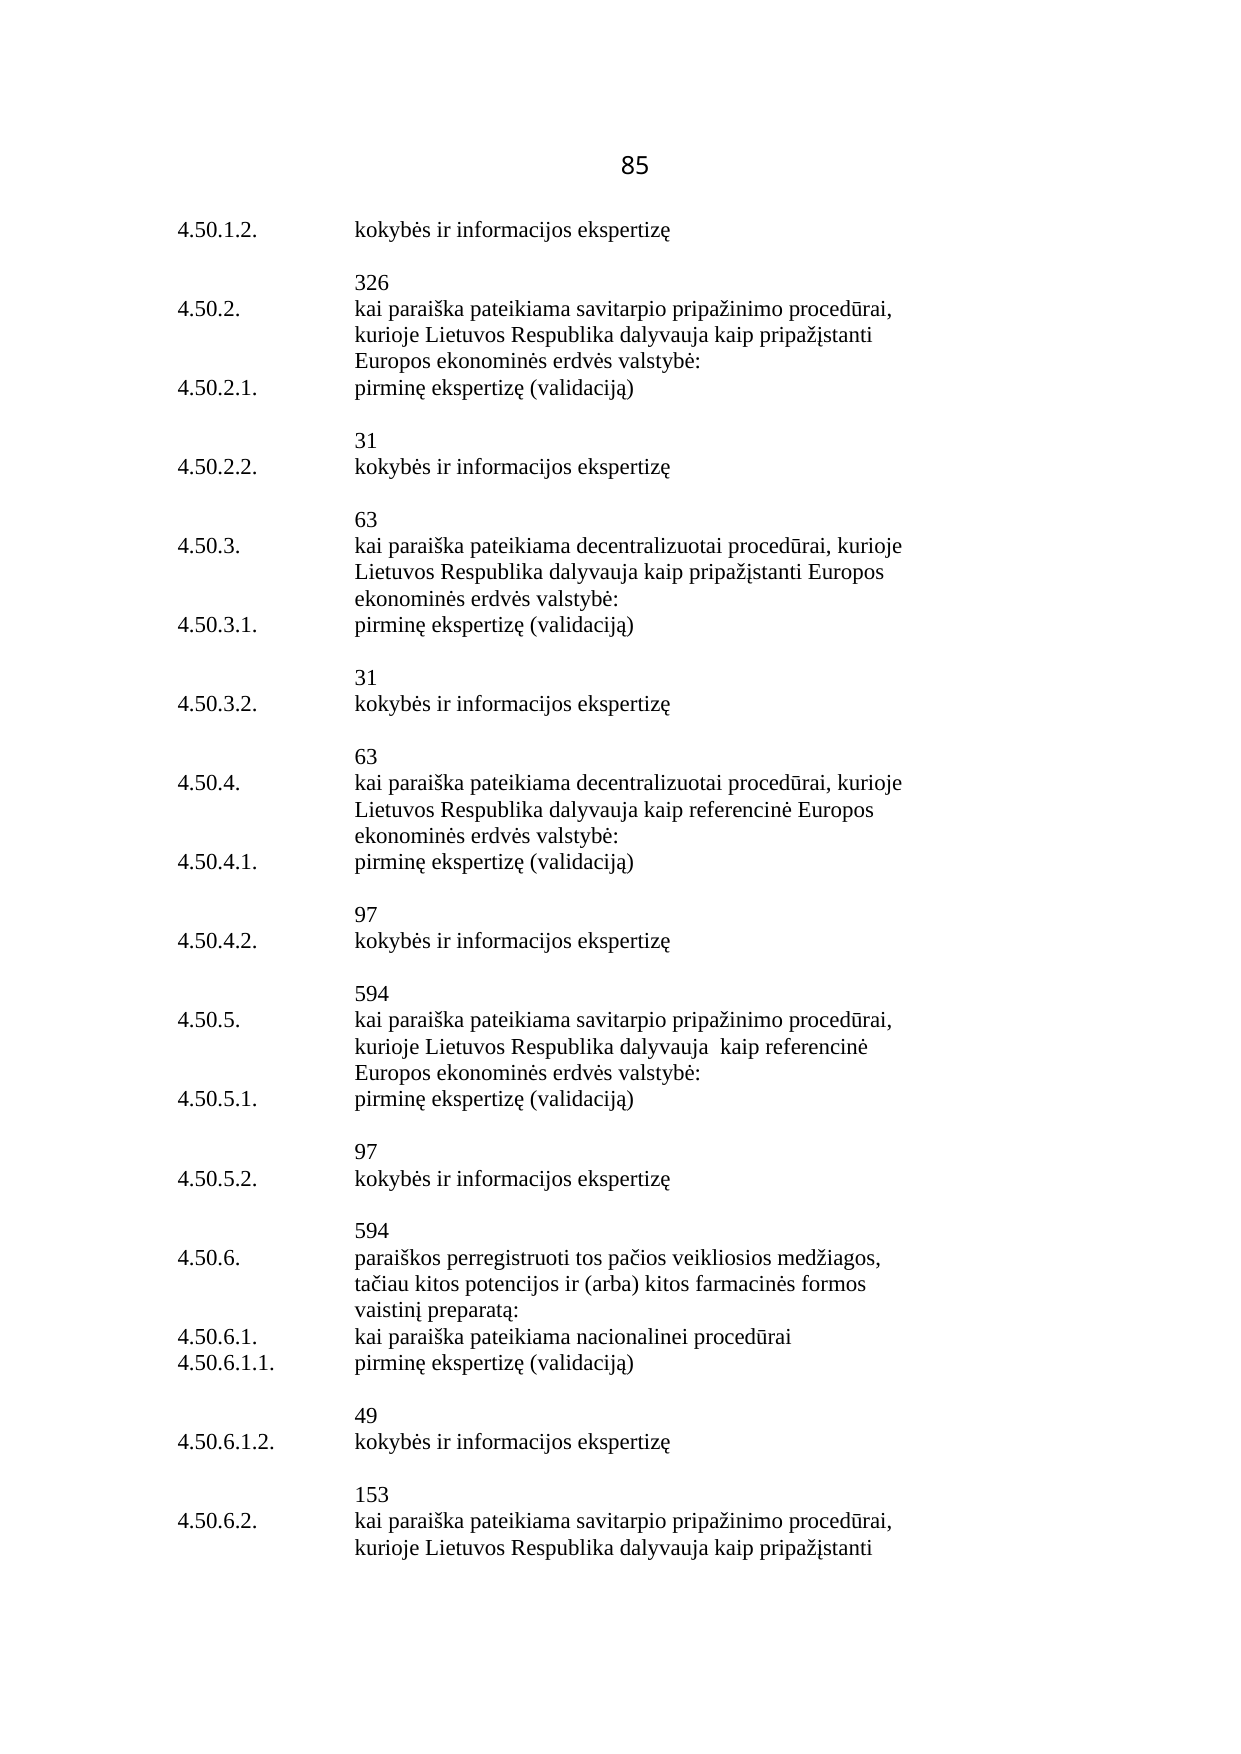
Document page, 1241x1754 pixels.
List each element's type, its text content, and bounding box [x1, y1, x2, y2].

text 4.50.4.1. pirminę ekspertizę (validaciją) 97 [177, 848, 945, 927]
text 4.50.3. kai paraiška pateikiama decentralizuotai procedūrai, kurioje [177, 532, 945, 558]
text 4.50.4. kai paraiška pateikiama decentralizuotai procedūrai, kurioje [177, 769, 945, 796]
text kurioje Lietuvos Respublika dalyvauja kaip referencinė [354, 1033, 945, 1059]
text 4.50.6.1.2. kokybės ir informacijos ekspertizę 153 [177, 1428, 945, 1507]
text 4.50.5. kai paraiška pateikiama savitarpio pripažinimo procedūrai, [177, 1006, 945, 1033]
text vaistinį preparatą: [354, 1296, 945, 1323]
text kurioje Lietuvos Respublika dalyvauja kaip pripažįstanti [354, 1533, 945, 1560]
text Europos ekonominės erdvės valstybė: [354, 1059, 945, 1086]
text Lietuvos Respublika dalyvauja kaip referencinė Europos [354, 796, 945, 822]
text 4.50.3.2. kokybės ir informacijos ekspertizę 63 [177, 690, 945, 769]
text ekonominės erdvės valstybė: [354, 822, 945, 848]
text 4.50.5.1. pirminę ekspertizę (validaciją) 97 [177, 1086, 945, 1164]
text tačiau kitos potencijos ir (arba) kitos farmacinės formos [354, 1270, 945, 1296]
text ekonominės erdvės valstybė: [354, 585, 945, 611]
text 4.50.2.1. pirminę ekspertizę (validaciją) 31 [177, 374, 945, 453]
text 4.50.3.1. pirminę ekspertizę (validaciją) 31 [177, 611, 945, 690]
text 4.50.6.2. kai paraiška pateikiama savitarpio pripažinimo procedūrai, [177, 1507, 945, 1533]
text 4.50.5.2. kokybės ir informacijos ekspertizę 594 [177, 1164, 945, 1244]
text 4.50.4.2. kokybės ir informacijos ekspertizę 594 [177, 927, 945, 1006]
text 4.50.6.1. kai paraiška pateikiama nacionalinei procedūrai [177, 1323, 945, 1349]
text Lietuvos Respublika dalyvauja kaip pripažįstanti Europos [354, 558, 945, 585]
text 4.50.6.1.1. pirminę ekspertizę (validaciją) 49 [177, 1349, 945, 1428]
text kurioje Lietuvos Respublika dalyvauja kaip pripažįstanti [354, 321, 945, 348]
text 4.50.1.2. kokybės ir informacijos ekspertizę 326 [177, 216, 945, 295]
text 4.50.6. paraiškos perregistruoti tos pačios veikliosios medžiagos, [177, 1244, 945, 1270]
text 4.50.2.2. kokybės ir informacijos ekspertizę 63 [177, 453, 945, 532]
text 4.50.2. kai paraiška pateikiama savitarpio pripažinimo procedūrai, [177, 295, 945, 321]
text Europos ekonominės erdvės valstybė: [354, 348, 945, 374]
